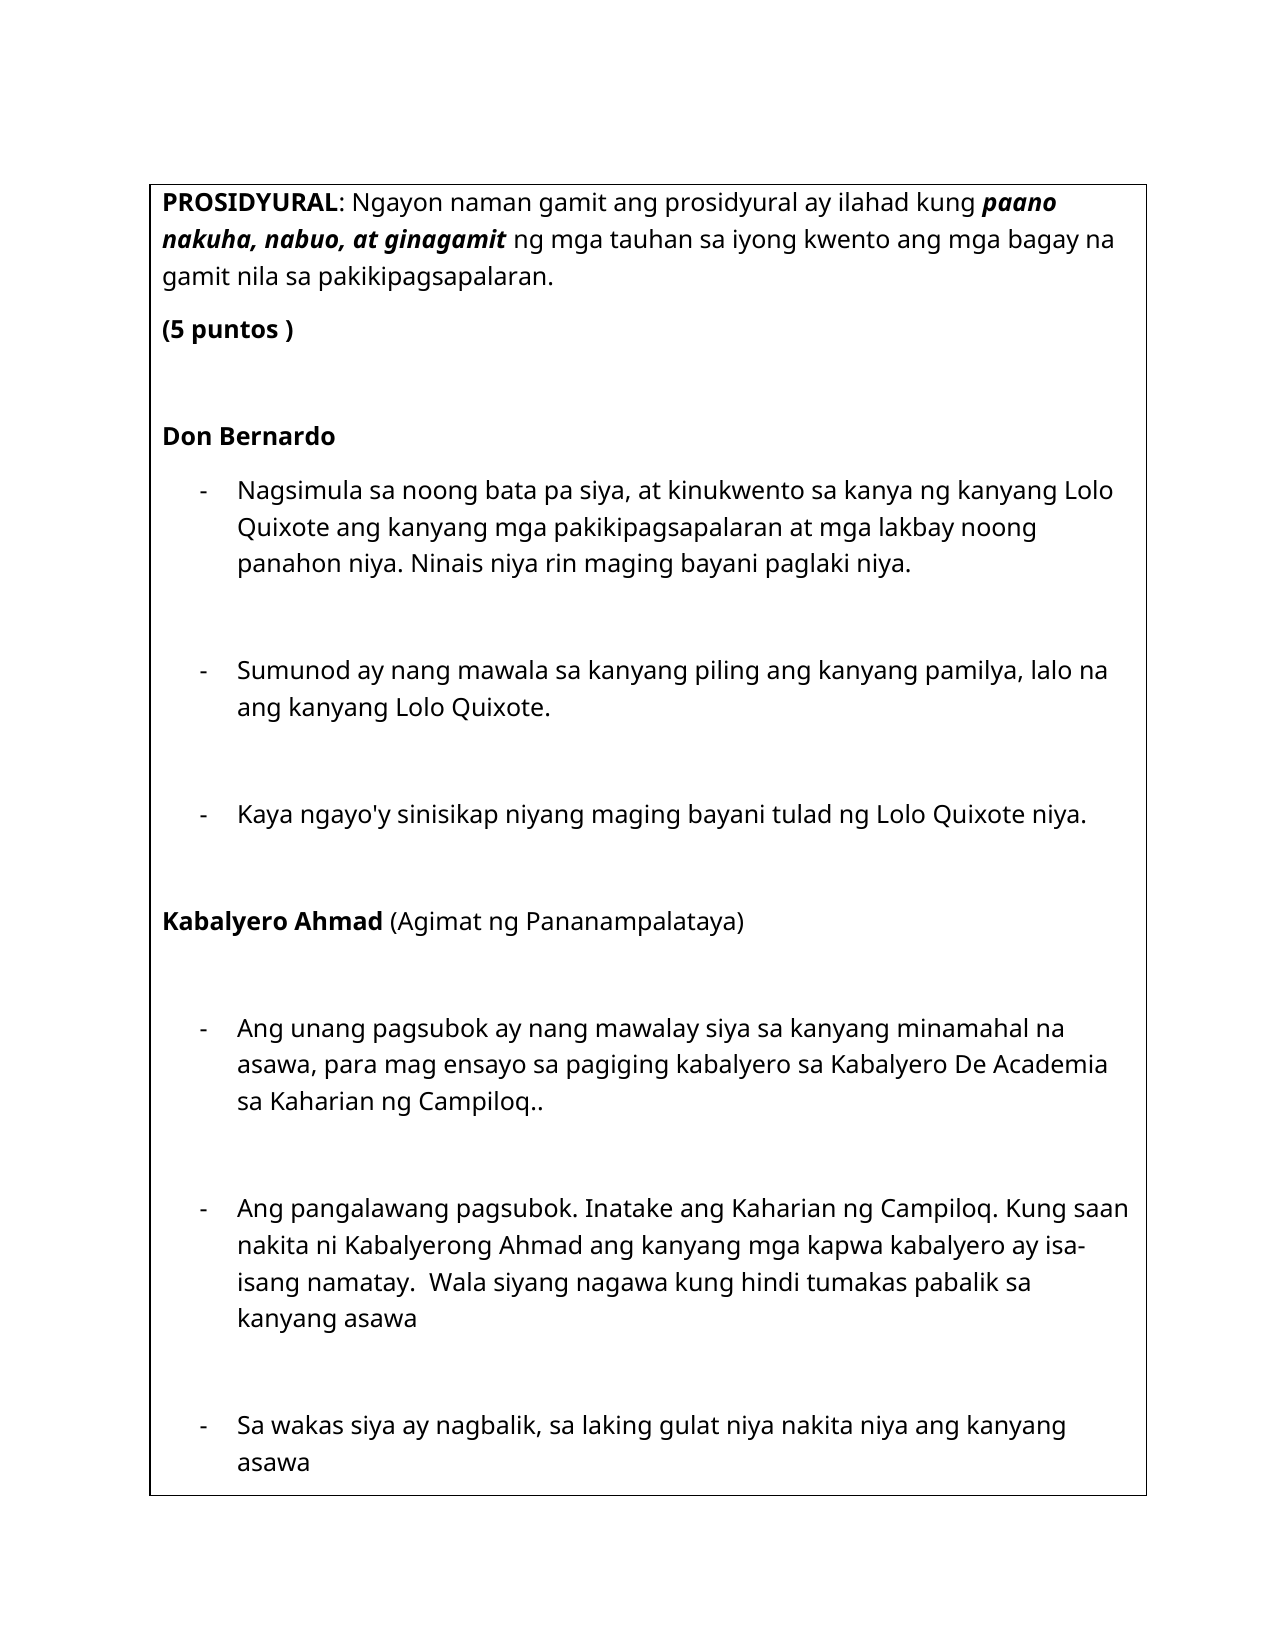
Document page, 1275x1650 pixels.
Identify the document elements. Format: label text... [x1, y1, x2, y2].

table_header PROSIDYURAL: Ngayon naman gamit ang prosidyural ay ilahad kung paano nakuha, nabuo, at ginagamit ng mga tauhan sa iyong kwento ang mga bagay na gamit nila sa pakikipagsapalaran. (5 puntos ) Don Bernardo Nagsimula sa noong bata pa siya, at kinukwento sa kanya ng kanyang Lolo Quixote ang kanyang mga pakikipagsapalaran at mga lakbay noong panahon niya. Ninais niya rin maging bayani paglaki niya. Sumunod ay nang mawala sa kanyang piling ang kanyang pamilya, lalo na ang kanyang Lolo Quixote. Kaya ngayo'y sinisikap niyang maging bayani tulad ng Lolo Quixote niya. Kabalyero Ahmad (Agimat ng Pananampalataya) Ang unang pagsubok ay nang mawalay siya sa kanyang minamahal na asawa, para mag ensayo sa pagiging kabalyero sa Kabalyero De Academia sa Kaharian ng Campiloq.. Ang pangalawang pagsubok. Inatake ang Kaharian ng Campiloq. Kung saan nakita ni Kabalyerong Ahmad ang kanyang mga kapwa kabalyero ay isa-isang namatay. Wala siyang nagawa kung hindi tumakas pabalik sa kanyang asawa Sa wakas siya ay nagbalik, sa laking gulat niya nakita niya ang kanyang asawa [151, 185, 1146, 1495]
